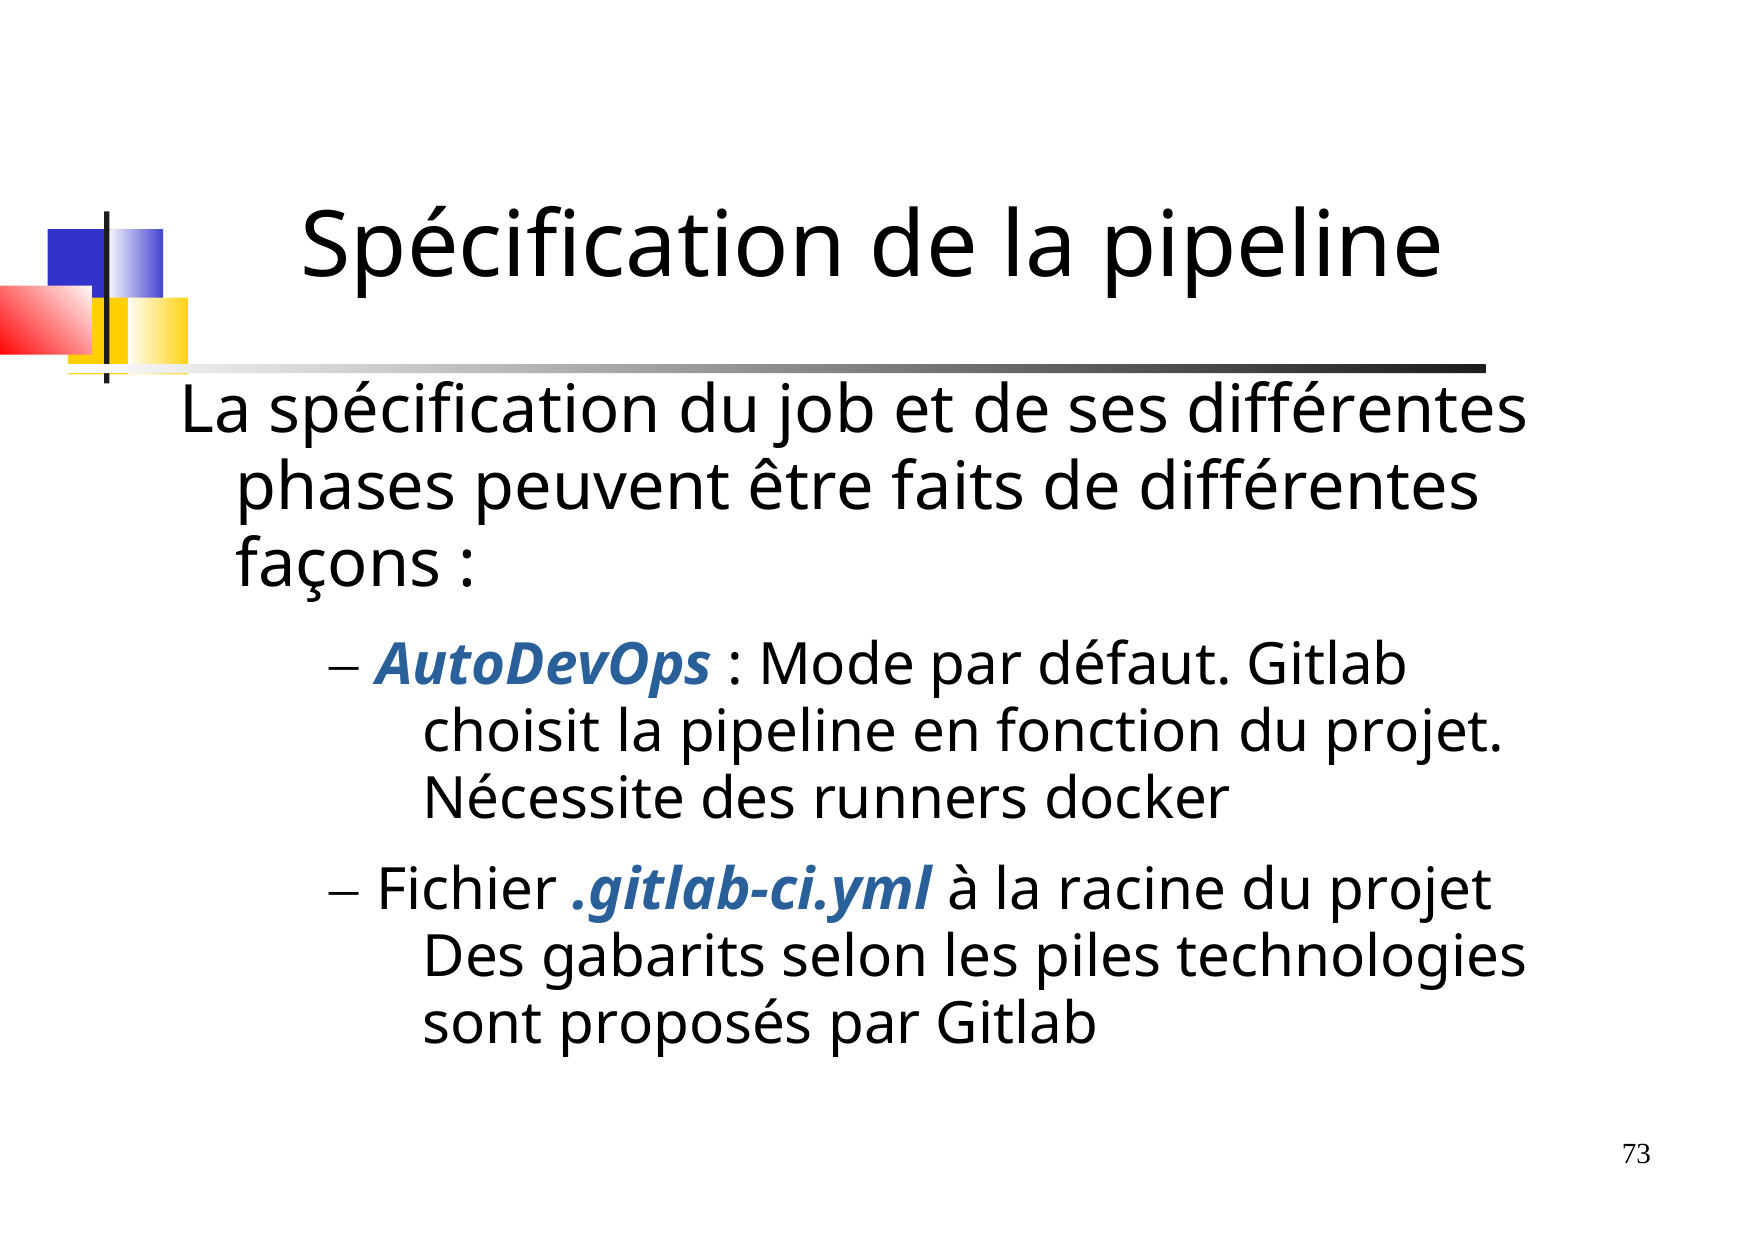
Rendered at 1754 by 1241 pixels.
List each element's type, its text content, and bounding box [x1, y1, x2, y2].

list La spécification du job et de ses différentes phases peuvent être faits de différentes façons : AutoDevOps : Mode par défaut. Gitlab choisit la pipeline en fonction du projet. Nécessite des runners docker Fichier .gitlab-ci.yml à la racine du projet Des gabarits selon les piles technologies sont proposés par Gitlab [179, 371, 1567, 1091]
title Spécification de la pipeline [179, 139, 1567, 351]
